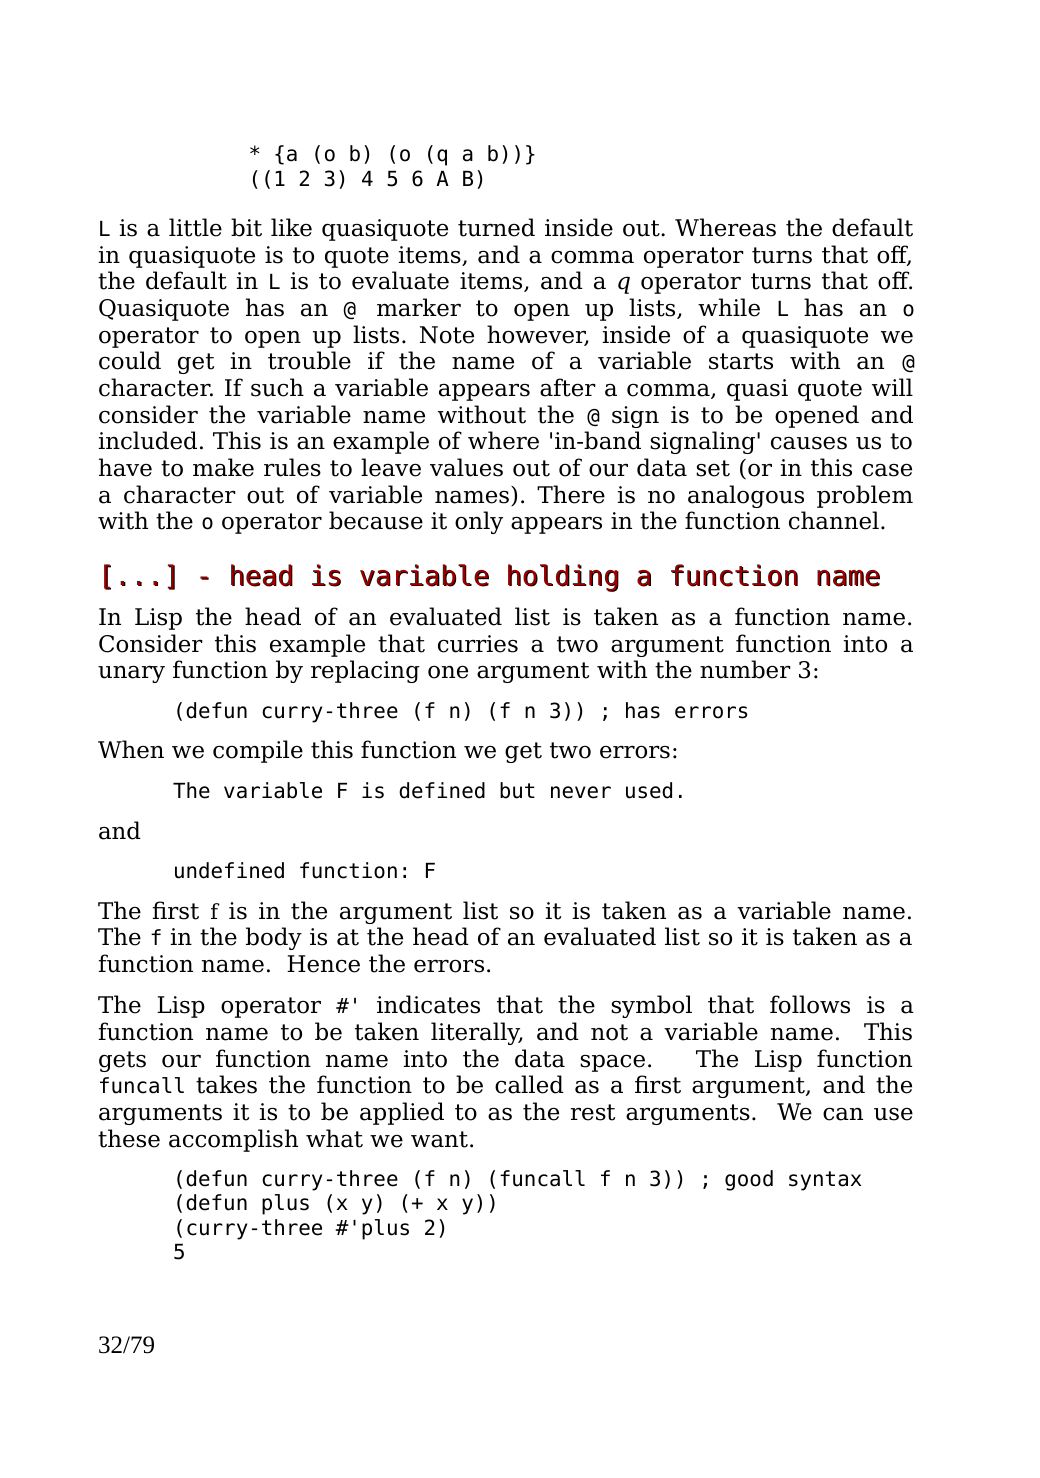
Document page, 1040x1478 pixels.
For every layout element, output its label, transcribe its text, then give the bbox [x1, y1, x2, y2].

text * {a (o b) (o (q a b))} [98, 142, 914, 167]
text undefined function: F [173, 859, 914, 883]
text 5 [173, 1240, 914, 1264]
text In Lisp the head of an evaluated list is taken as a function name. Consider this example that curries a two argument function into a unary function by replacing one argument with the number 3: [98, 604, 914, 684]
text When we compile this function we get two errors: [98, 738, 914, 764]
text The first f is in the argument list so it is taken as a variable name. The f in the body is at the head of an evaluated list so it is taken as a function name. Hence the errors. [98, 898, 914, 978]
text L is a little bit like quasiquote turned inside out. Whereas the default in quasiquote is to quote items, and a comma operator turns that off, the default in L is to evaluate items, and a q operator turns that off. Quasiquote has an @ marker to open up lists, while L has an o operator to open up lists. Note however, inside of a quasiquote we could get in trouble if the name of a variable starts with an @ character. If such a variable appears after a comma, quasi quote will consider the variable name without the @ sign is to be opened and included. This is an example of where 'in-band signaling' causes us to have to make rules to leave values out of our data set (or in this case a character out of variable names). There is no analogous problem with the o operator because it only appears in the function channel. [98, 215, 914, 535]
subtitle [...] - head is variable holding a function name [98, 560, 914, 592]
text and [98, 818, 914, 844]
text (defun curry-three (f n) (funcall f n 3)) ; good syntax [173, 1167, 914, 1191]
text (defun curry-three (f n) (f n 3)) ; has errors [173, 699, 914, 723]
text (curry-three #'plus 2) [173, 1216, 914, 1240]
text The Lisp operator #' indicates that the symbol that follows is a function name to be taken literally, and not a variable name. This gets our function name into the data space. The Lisp function funcall takes the function to be called as a first argument, and the arguments it is to be applied to as the rest arguments. We can use these accomplish what we want. [98, 992, 914, 1152]
text (defun plus (x y) (+ x y)) [173, 1191, 914, 1216]
text ((1 2 3) 4 5 6 A B) [98, 167, 914, 191]
text The variable F is defined but never used. [173, 779, 914, 803]
